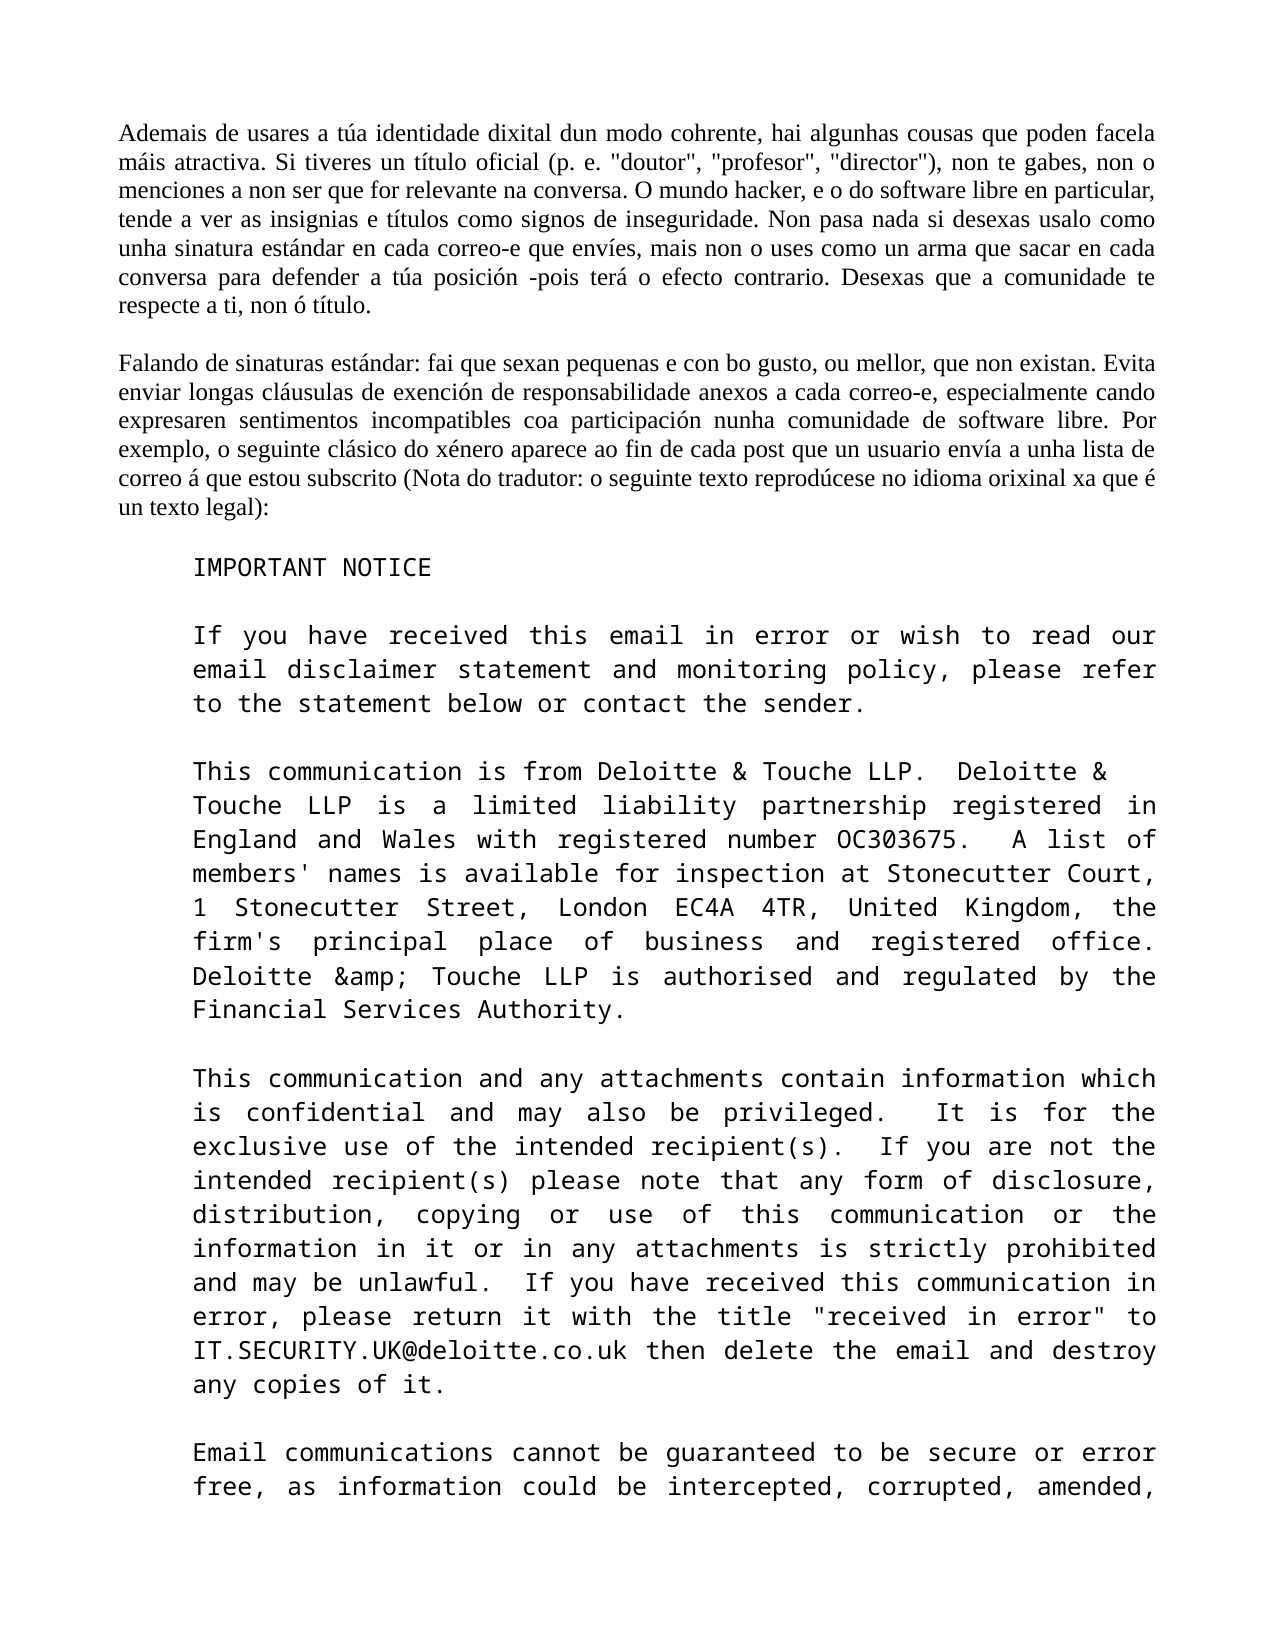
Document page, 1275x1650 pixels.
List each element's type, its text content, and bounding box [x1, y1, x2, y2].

text Touche LLP is a limited liability partnership registered in England and Wales with registered number OC303675. A list of members' names is available for inspection at Stonecutter Court, 1 Stonecutter Street, London EC4A 4TR, United Kingdom, the firm's principal place of business and registered office. Deloitte &amp; Touche LLP is authorised and regulated by the Financial Services Authority. [192, 788, 1157, 1026]
text This communication is from Deloitte & Touche LLP. Deloitte & [192, 754, 1157, 788]
text IMPORTANT NOTICE [192, 549, 1157, 583]
text Email communications cannot be guaranteed to be secure or error free, as information could be intercepted, corrupted, amended, [192, 1435, 1157, 1503]
text Ademais de usares a túa identidade dixital dun modo cohrente, hai algunhas cousas que poden facela máis atractiva. Si tiveres un título oficial (p. e. "doutor", "profesor", "director"), non te gabes, non o menciones a non ser que for relevante na conversa. O mundo hacker, e o do software libre en particular, tende a ver as insignias e títulos como signos de inseguridade. Non pasa nada si desexas usalo como unha sinatura estándar en cada correo-e que envíes, mais non o uses como un arma que sacar en cada conversa para defender a túa posición -pois terá o efecto contrario. Desexas que a comunidade te respecte a ti, non ó título. [118, 118, 1157, 319]
text If you have received this email in error or wish to read our email disclaimer statement and monitoring policy, please refer to the statement below or contact the sender. [192, 617, 1157, 720]
text This communication and any attachments contain information which is confidential and may also be privileged. It is for the exclusive use of the intended recipient(s). If you are not the intended recipient(s) please note that any form of disclosure, distribution, copying or use of this communication or the information in it or in any attachments is strictly prohibited and may be unlawful. If you have received this communication in error, please return it with the title "received in error" to IT.SECURITY.UK@deloitte.co.uk then delete the email and destroy any copies of it. [192, 1060, 1157, 1401]
text Falando de sinaturas estándar: fai que sexan pequenas e con bo gusto, ou mellor, que non existan. Evita enviar longas cláusulas de exención de responsabilidade anexos a cada correo-e, especialmente cando expresaren sentimentos incompatibles coa participación nunha comunidade de software libre. Por exemplo, o seguinte clásico do xénero aparece ao fin de cada post que un usuario envía a unha lista de correo á que estou subscrito (Nota do tradutor: o seguinte texto reprodúcese no idioma orixinal xa que é un texto legal): [118, 348, 1157, 521]
